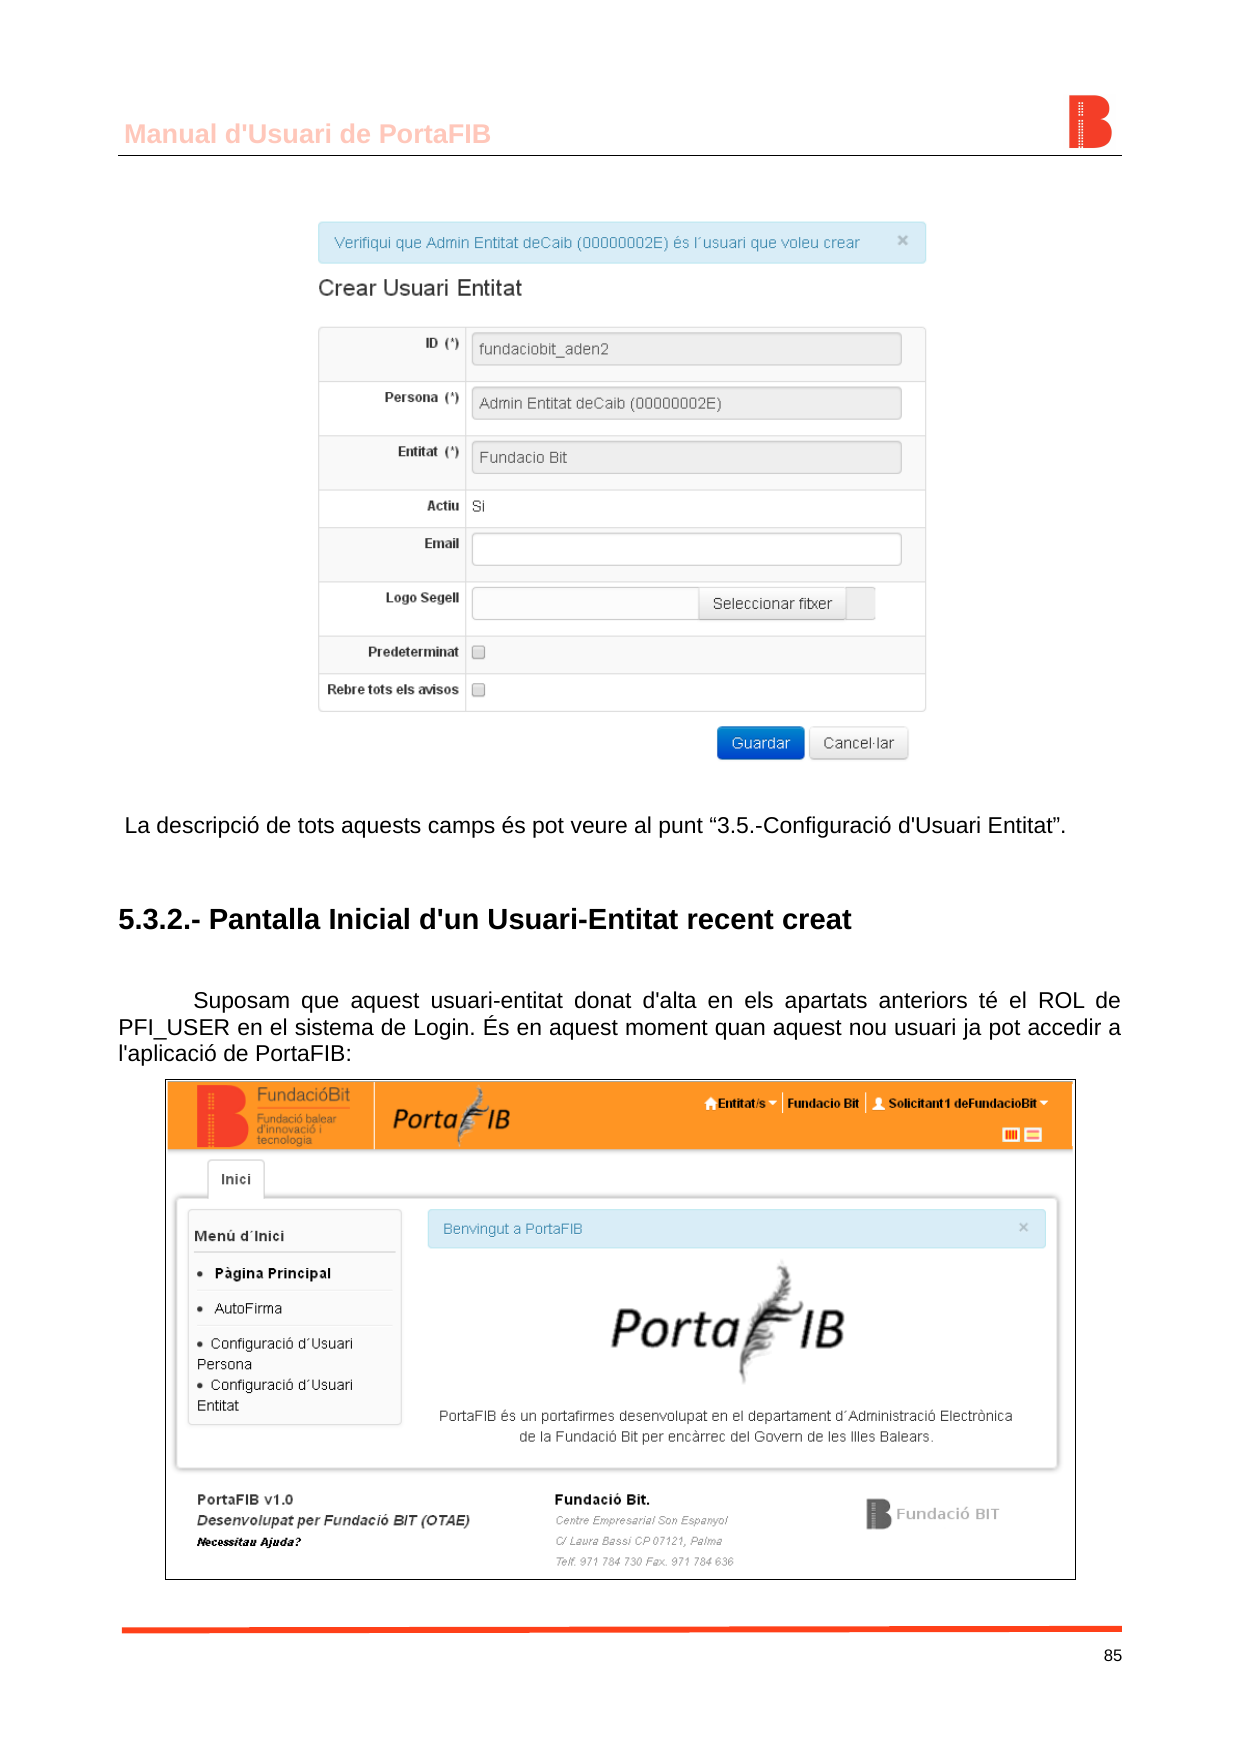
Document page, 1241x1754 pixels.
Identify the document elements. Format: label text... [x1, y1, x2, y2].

subtitle Pantalla Inicial d'un Usuari-Entitat recent creat [118, 902, 1122, 936]
text [166, 1080, 1075, 1579]
picture [306, 215, 934, 774]
picture [167, 1081, 1073, 1576]
text Suposam que aquest usuari-entitat donat d'alta en els apartats anteriors té el ROL de PFI_USER en el sistema de Login. És en aquest moment quan aquest nou usuari ja pot accedir a l'aplicació de PortaFIB: [118, 987, 1122, 1066]
text La descripció de tots aquests camps és pot veure al punt “3.5.-Configuració d'Usuari Entitat”. [118, 812, 1122, 838]
picture [1063, 94, 1117, 150]
